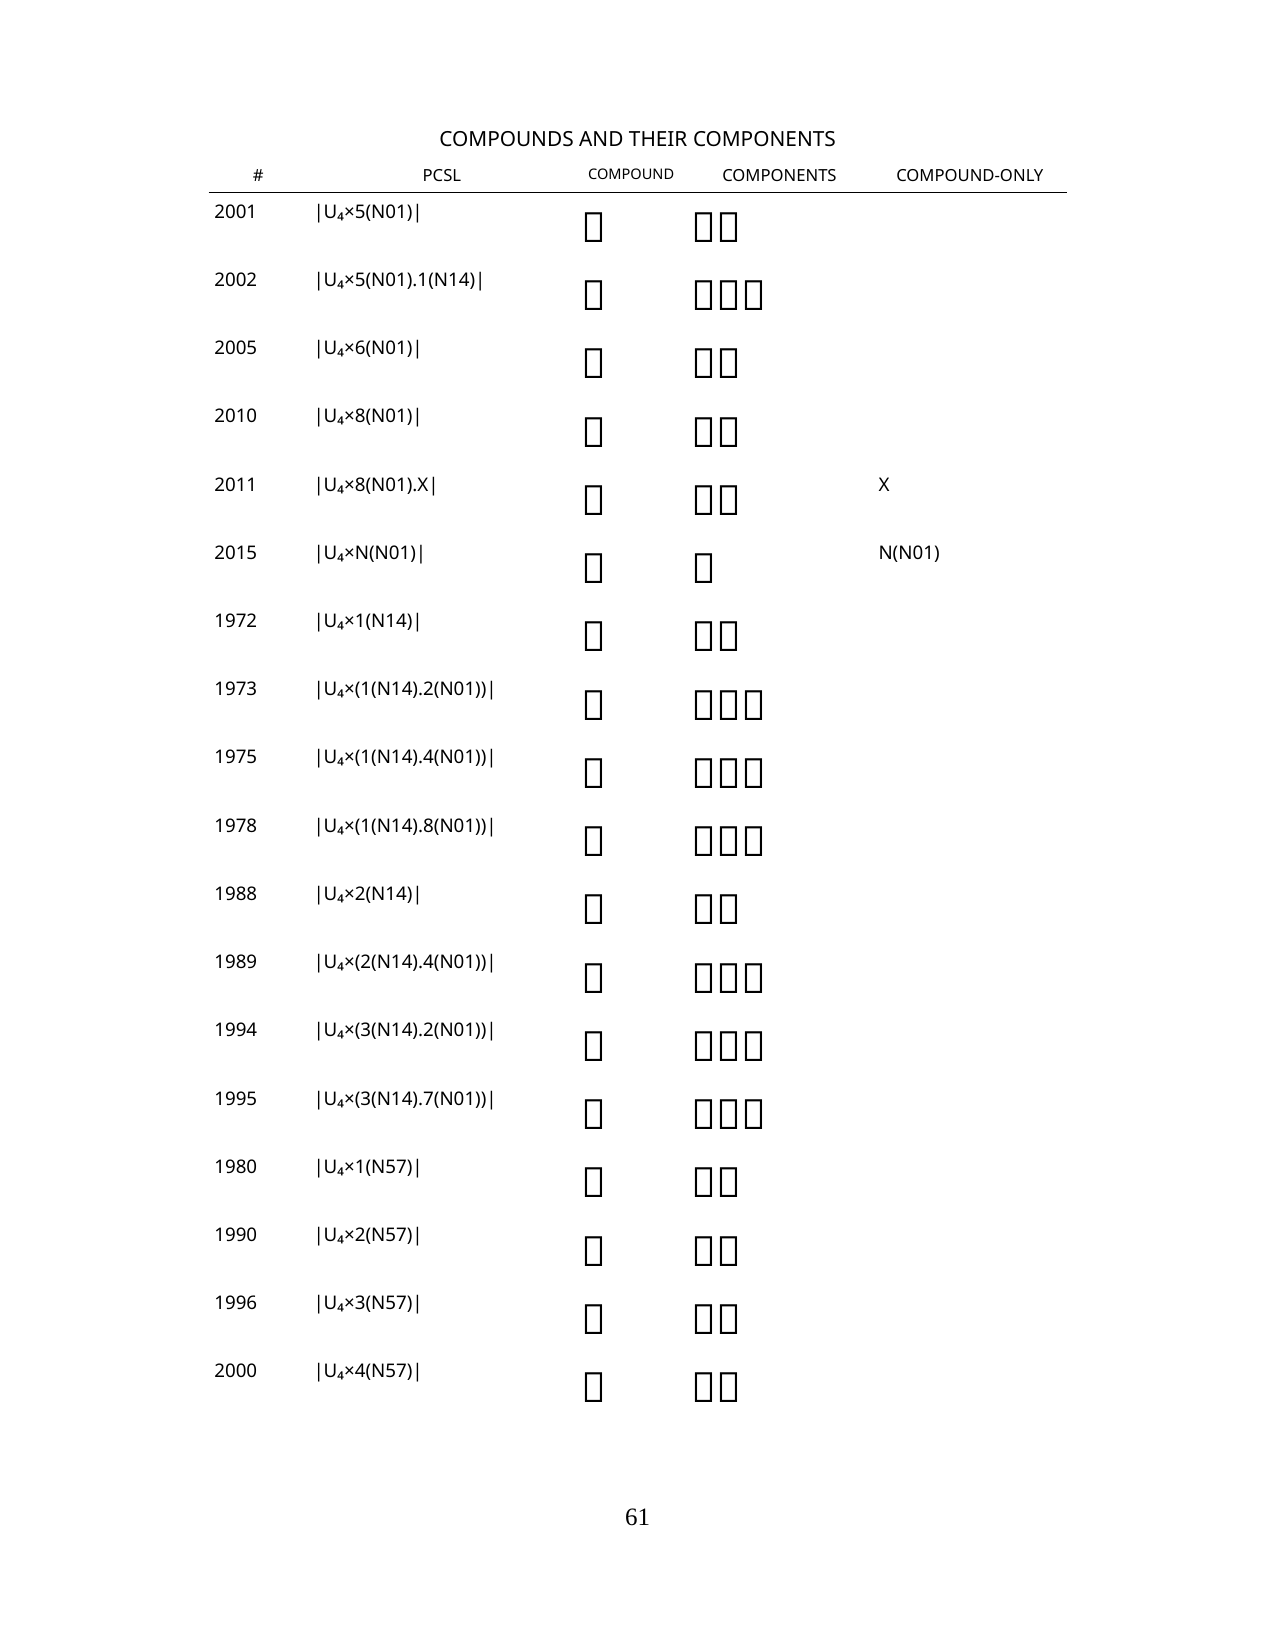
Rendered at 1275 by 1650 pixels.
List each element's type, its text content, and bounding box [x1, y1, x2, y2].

table_cell 2010 [209, 397, 308, 465]
table_cell 𒪏𒘽 [686, 1284, 872, 1352]
table_cell [873, 943, 1067, 1011]
table_cell [873, 397, 1067, 465]
table_cell 𒪏𒙬 [686, 193, 872, 260]
table_cell 𒹇 [576, 670, 686, 738]
table_cell 𒹭 [576, 465, 686, 533]
table_cell |U₄×1(N57)| [308, 1148, 576, 1216]
table_cell PCSL [308, 158, 576, 192]
table_cell |U₄×(1(N14).2(N01))| [308, 670, 576, 738]
table_cell 𒹘 [576, 1216, 686, 1284]
table_cell [873, 875, 1067, 943]
table_cell [873, 806, 1067, 874]
table_cell [873, 260, 1067, 329]
table_cell N(N01) [873, 533, 1067, 602]
table_cell |U₄×(3(N14).2(N01))| [308, 1011, 576, 1079]
table_cell 𒹗 [576, 943, 686, 1011]
table_cell 1973 [209, 670, 308, 738]
table_cell [873, 1352, 1067, 1420]
table_cell [873, 1284, 1067, 1352]
table_cell 𒪏𒖑 [686, 602, 872, 670]
table_cell 𒪏𒗪𒙁 [686, 943, 872, 1011]
table_cell 𒹬 [576, 397, 686, 465]
table_cell 𒪏𒚹 [686, 465, 872, 533]
table_cell 𒹌 [576, 806, 686, 874]
table_cell [873, 329, 1067, 397]
table_cell [873, 670, 1067, 738]
table_cell 2002 [209, 260, 308, 329]
table_cell 1995 [209, 1079, 308, 1147]
table_cell 𒹖 [576, 875, 686, 943]
table_cell 𒹢 [576, 1352, 686, 1420]
table_cell |U₄×N(N01)| [308, 533, 576, 602]
table_header COMPOUNDS AND THEIR COMPONENTS [209, 118, 1067, 158]
table_cell [873, 1148, 1067, 1216]
table_cell [873, 1216, 1067, 1284]
table_cell 1996 [209, 1284, 308, 1352]
table_cell 𒪏𒙬𒖑 [686, 260, 872, 329]
table_cell 𒹆 [576, 602, 686, 670]
table_cell 1988 [209, 875, 308, 943]
table_cell 𒪏𒚍 [686, 329, 872, 397]
table_cell |U₄×4(N57)| [308, 1352, 576, 1420]
table_cell 𒪏𒖑𒙁 [686, 738, 872, 806]
table_cell |U₄×3(N57)| [308, 1284, 576, 1352]
table_cell |U₄×5(N01).1(N14)| [308, 260, 576, 329]
table_cell 𒹱 [576, 533, 686, 602]
table_cell 𒪏𒘟𒗟 [686, 1011, 872, 1079]
table_cell 2001 [209, 193, 308, 260]
table_cell 𒹝 [576, 1079, 686, 1147]
table_cell |U₄×8(N01).X| [308, 465, 576, 533]
table_cell 𒹧 [576, 329, 686, 397]
table_cell 𒹣 [576, 193, 686, 260]
table_cell COMPOUND-ONLY [873, 158, 1067, 192]
table_cell 1972 [209, 602, 308, 670]
table_cell 1990 [209, 1216, 308, 1284]
table_cell 𒪏𒗪 [686, 875, 872, 943]
table_cell 𒪏 [686, 533, 872, 602]
table_cell |U₄×(2(N14).4(N01))| [308, 943, 576, 1011]
table_cell 1989 [209, 943, 308, 1011]
table_cell [873, 1011, 1067, 1079]
table_cell |U₄×2(N14)| [308, 875, 576, 943]
table_cell 𒪏𒘐 [686, 1216, 872, 1284]
table_cell 𒪏𒙧 [686, 1352, 872, 1420]
table_cell [873, 738, 1067, 806]
table_cell 1975 [209, 738, 308, 806]
table_cell 𒪏𒖑𒗟 [686, 670, 872, 738]
table_cell 1994 [209, 1011, 308, 1079]
table_cell 2011 [209, 465, 308, 533]
table_cell |U₄×1(N14)| [308, 602, 576, 670]
table_cell 𒹜 [576, 1011, 686, 1079]
table_cell |U₄×(1(N14).4(N01))| [308, 738, 576, 806]
table_cell 𒪏𒘟𒚥 [686, 1079, 872, 1147]
table_cell |U₄×(1(N14).8(N01))| [308, 806, 576, 874]
table_cell |U₄×(3(N14).7(N01))| [308, 1079, 576, 1147]
table_cell [873, 602, 1067, 670]
table_cell # [209, 158, 308, 192]
table_cell 𒹞 [576, 1284, 686, 1352]
table_cell 𒪏𒗚 [686, 1148, 872, 1216]
table_cell |U₄×2(N57)| [308, 1216, 576, 1284]
table_cell X [873, 465, 1067, 533]
table_cell |U₄×6(N01)| [308, 329, 576, 397]
table_cell 2015 [209, 533, 308, 602]
table_cell 𒪏𒚹 [686, 397, 872, 465]
table_cell 𒹎 [576, 1148, 686, 1216]
table_cell [873, 1079, 1067, 1147]
table_cell COMPOUND [576, 158, 686, 192]
table_cell |U₄×8(N01)| [308, 397, 576, 465]
table_cell 2005 [209, 329, 308, 397]
table_cell |U₄×5(N01)| [308, 193, 576, 260]
table_cell 1978 [209, 806, 308, 874]
table_cell 𒹉 [576, 738, 686, 806]
table_cell 𒪏𒖑𒚹 [686, 806, 872, 874]
table_cell 1980 [209, 1148, 308, 1216]
table_cell COMPONENTS [686, 158, 872, 192]
table_cell 2000 [209, 1352, 308, 1420]
table_cell [873, 193, 1067, 260]
table_cell 𒹤 [576, 260, 686, 329]
